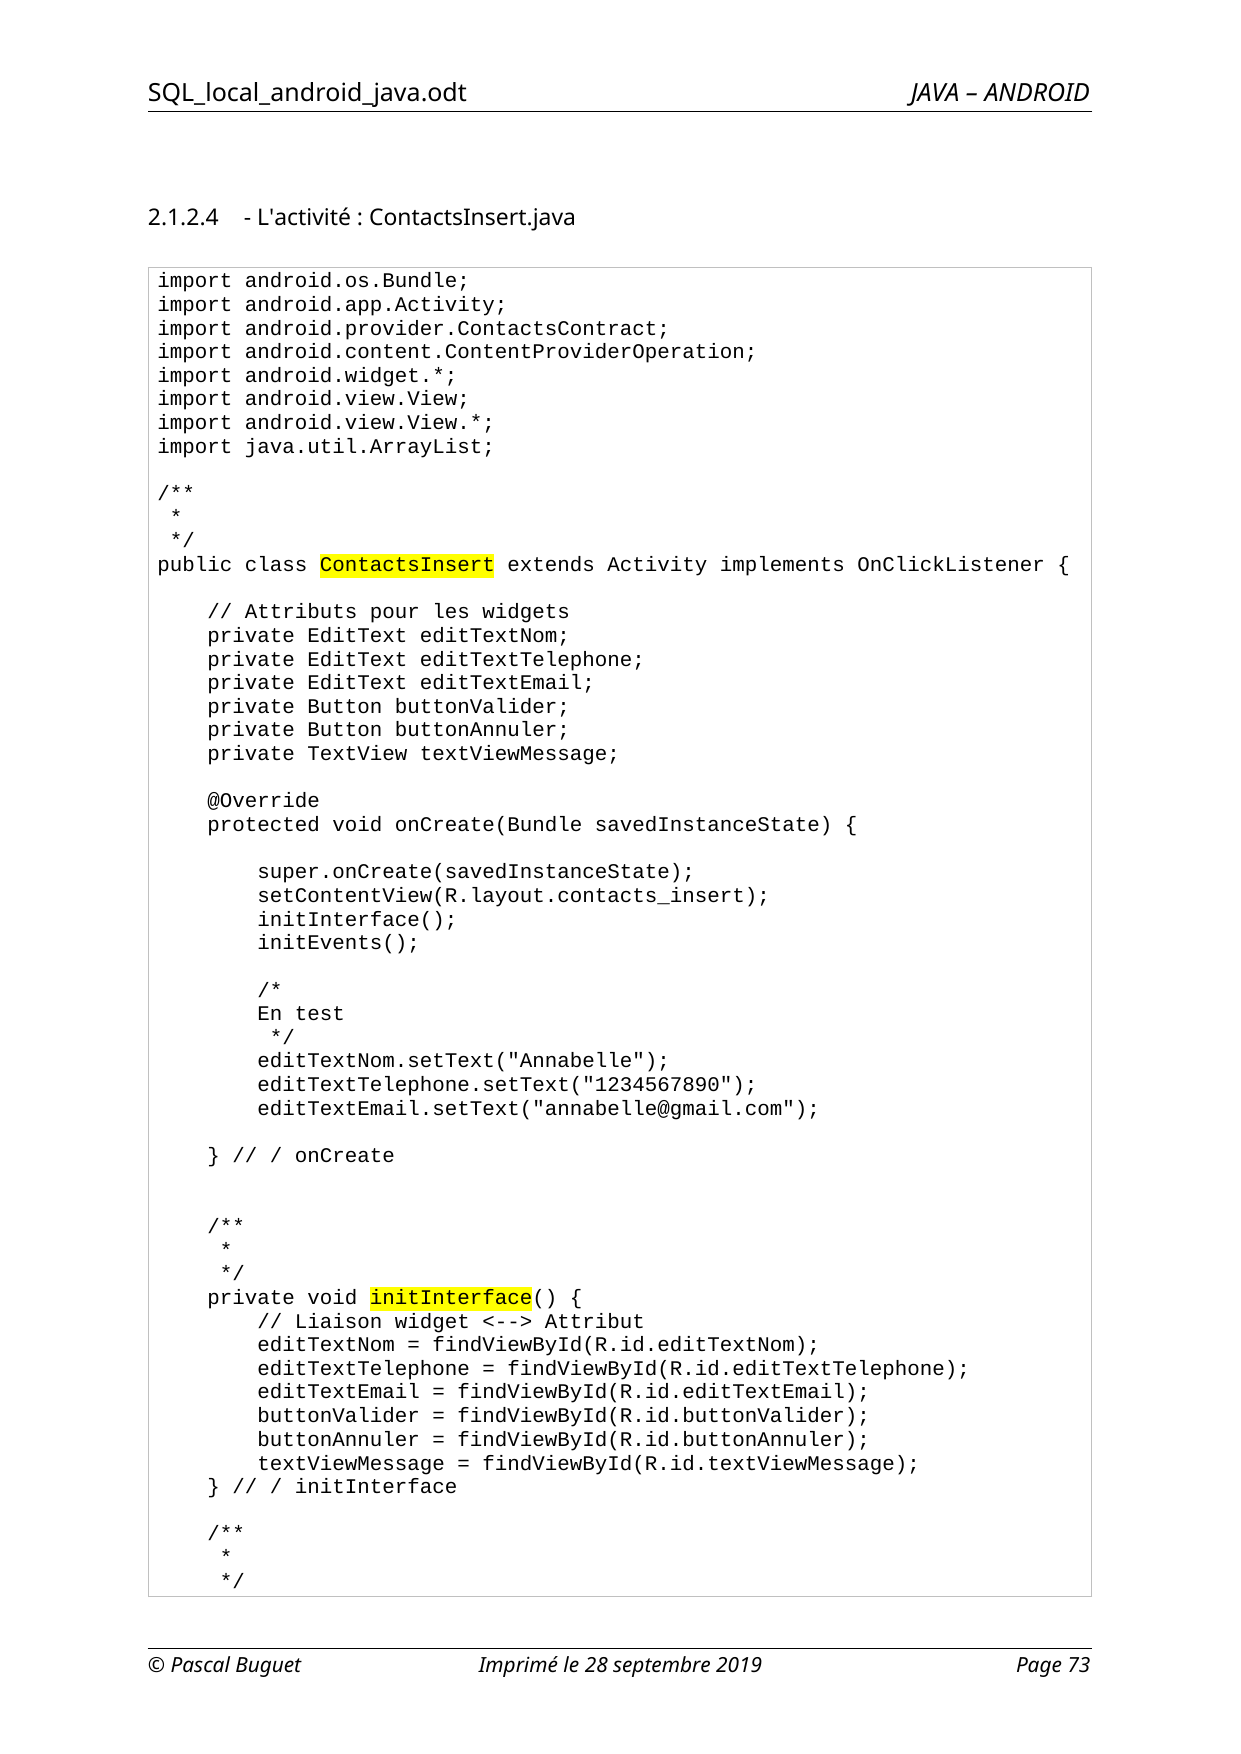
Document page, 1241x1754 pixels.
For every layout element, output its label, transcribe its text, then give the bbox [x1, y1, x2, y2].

text En test [149, 1000, 1091, 1024]
text editTextNom.setText("Annabelle"); [149, 1047, 1091, 1071]
text buttonAnnuler = findViewById(R.id.buttonAnnuler); [149, 1426, 1091, 1449]
text private EditText editTextEmail; [149, 669, 1091, 693]
text editTextNom = findViewById(R.id.editTextNom); [149, 1331, 1091, 1355]
text /** [149, 1520, 1091, 1544]
text private EditText editTextNom; [149, 622, 1091, 645]
text */ [149, 1568, 1091, 1596]
text import android.view.View.*; [149, 409, 1091, 433]
text import android.app.Activity; [149, 291, 1091, 314]
text initEvents(); [149, 929, 1091, 953]
text // Attributs pour les widgets [149, 598, 1091, 622]
text * [149, 1544, 1091, 1568]
text public class ContactsInsert extends Activity implements OnClickListener { [149, 551, 1091, 574]
text protected void onCreate(Bundle savedInstanceState) { [149, 811, 1091, 834]
text * [149, 503, 1091, 527]
text setContentView(R.layout.contacts_insert); [149, 882, 1091, 906]
subtitle - L'activité : ContactsInsert.java [148, 201, 1092, 232]
text } // / initInterface [149, 1473, 1091, 1497]
text super.onCreate(savedInstanceState); [149, 858, 1091, 882]
text private TextView textViewMessage; [149, 740, 1091, 764]
text */ [149, 1260, 1091, 1284]
text editTextTelephone.setText("1234567890"); [149, 1071, 1091, 1095]
text editTextEmail = findViewById(R.id.editTextEmail); [149, 1378, 1091, 1402]
text textViewMessage = findViewById(R.id.textViewMessage); [149, 1449, 1091, 1473]
text */ [149, 1024, 1091, 1047]
text @Override [149, 787, 1091, 811]
text editTextTelephone = findViewById(R.id.editTextTelephone); [149, 1355, 1091, 1378]
text private Button buttonAnnuler; [149, 716, 1091, 740]
text /* [149, 976, 1091, 1000]
text import java.util.ArrayList; [149, 433, 1091, 456]
text private void initInterface() { [149, 1284, 1091, 1307]
text private Button buttonValider; [149, 693, 1091, 716]
text * [149, 1237, 1091, 1260]
text import android.provider.ContactsContract; [149, 314, 1091, 338]
text import android.widget.*; [149, 362, 1091, 385]
text import android.os.Bundle; [149, 268, 1091, 291]
text editTextEmail.setText("annabelle@gmail.com"); [149, 1095, 1091, 1118]
text private EditText editTextTelephone; [149, 645, 1091, 669]
text // Liaison widget <--> Attribut [149, 1307, 1091, 1331]
text /** [149, 480, 1091, 503]
text } // / onCreate [149, 1142, 1091, 1166]
text initInterface(); [149, 906, 1091, 929]
text /** [149, 1213, 1091, 1237]
text import android.content.ContentProviderOperation; [149, 338, 1091, 362]
text */ [149, 527, 1091, 551]
text import android.view.View; [149, 385, 1091, 409]
text buttonValider = findViewById(R.id.buttonValider); [149, 1402, 1091, 1426]
